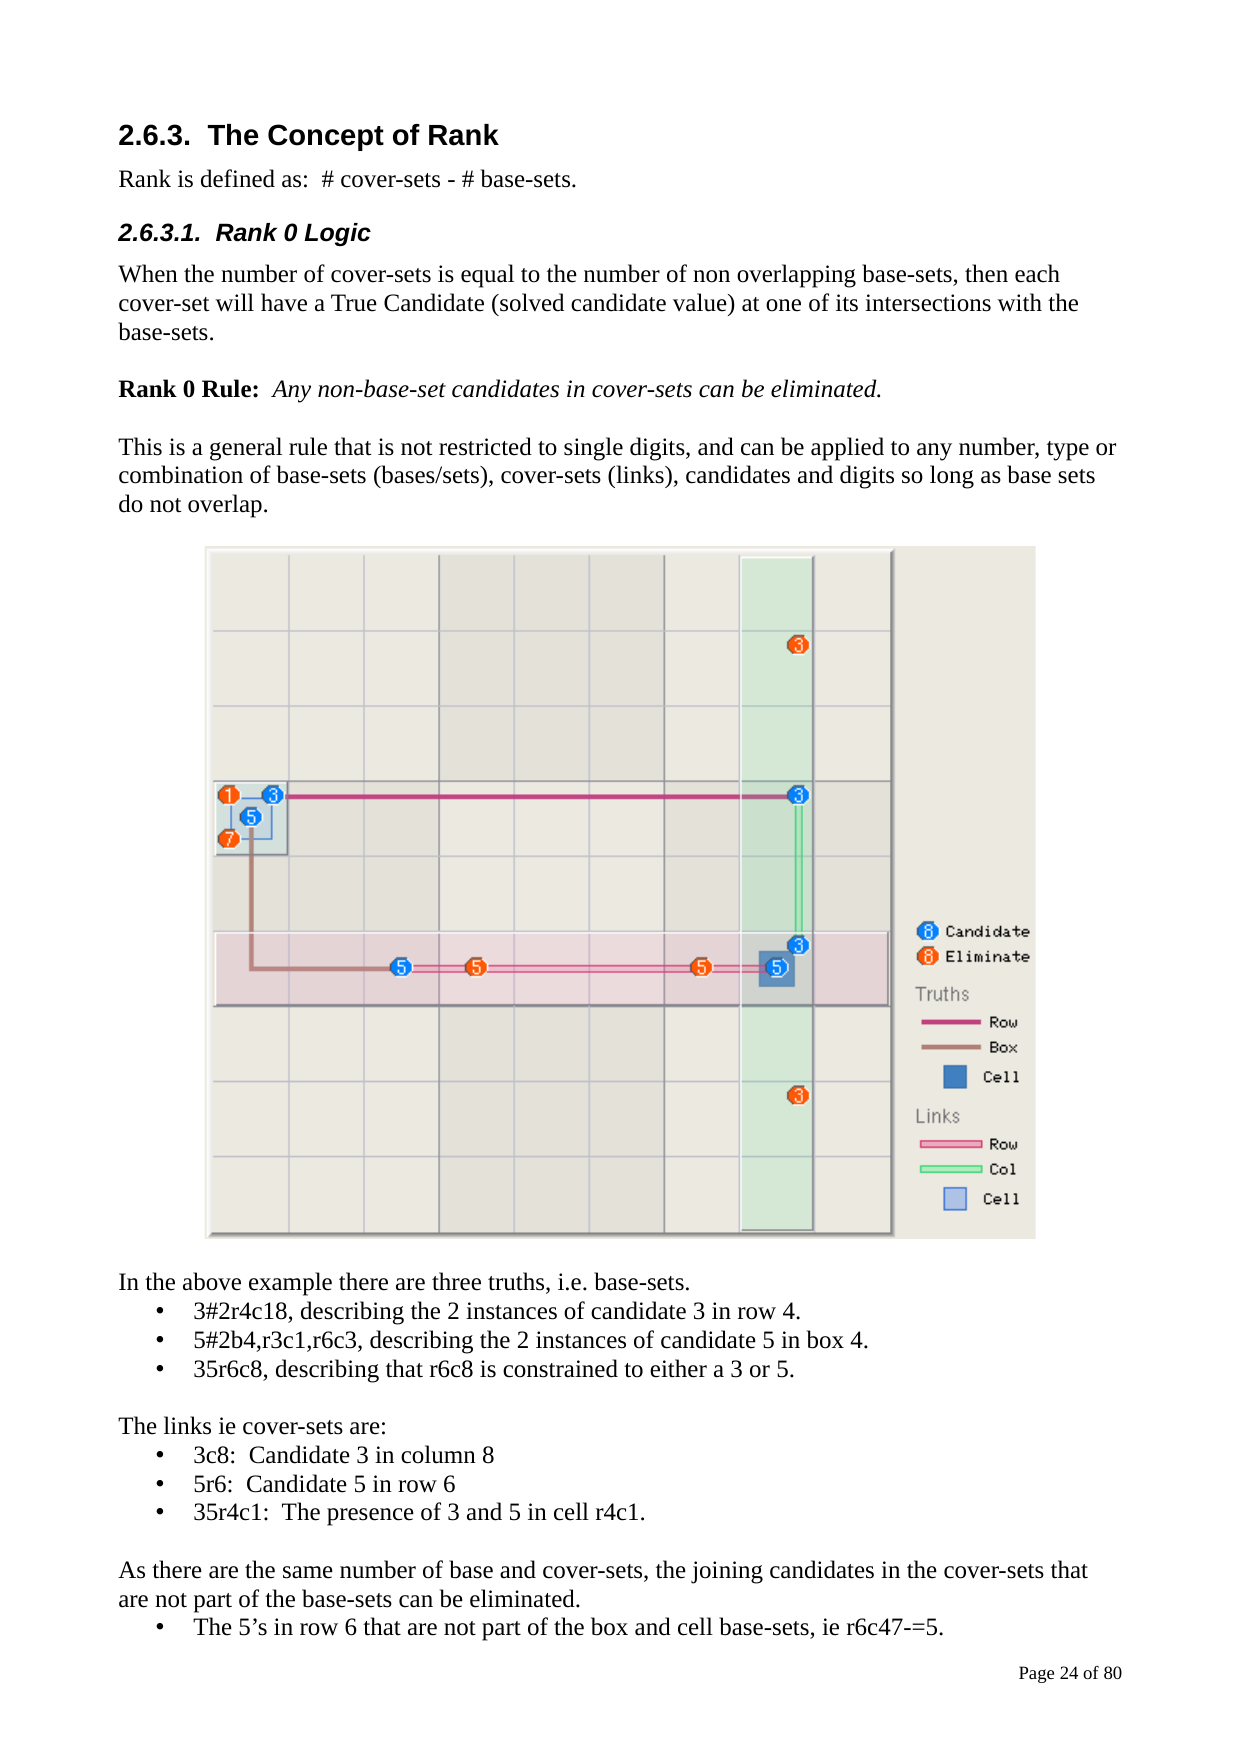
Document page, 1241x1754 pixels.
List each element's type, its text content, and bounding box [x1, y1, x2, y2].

list 5#2b4,r3c1,r6c3, describing the 2 instances of candidate 5 in box 4. [156, 1325, 1122, 1354]
picture [204, 546, 1036, 1239]
text The links ie cover-sets are: [118, 1411, 1122, 1440]
list 35r4c1: The presence of 3 and 5 in cell r4c1. [156, 1497, 1122, 1526]
list The 5’s in row 6 that are not part of the box and cell base-sets, ie r6c47-=5. [156, 1612, 1122, 1641]
text When the number of cover-sets is equal to the number of non overlapping base-sets, then each cover-set will have a True Candidate (solved candidate value) at one of its intersections with the base-sets. [118, 259, 1122, 345]
list 3#2r4c18, describing the 2 instances of candidate 3 in row 4. [156, 1296, 1122, 1325]
list 5r6: Candidate 5 in row 6 [156, 1469, 1122, 1497]
text As there are the same number of base and cover-sets, the joining candidates in the cover-sets that are not part of the base-sets can be eliminated. [118, 1555, 1122, 1612]
text Rank is defined as: # cover-sets - # base-sets. [118, 164, 1122, 193]
subtitle Rank 0 Logic [118, 218, 1122, 247]
list 35r6c8, describing that r6c8 is constrained to either a 3 or 5. [156, 1354, 1122, 1382]
list 3c8: Candidate 3 in column 8 [156, 1440, 1122, 1469]
text In the above example there are three truths, i.e. base-sets. [118, 1267, 1122, 1296]
subtitle The Concept of Rank [118, 118, 1122, 152]
text This is a general rule that is not restricted to single digits, and can be applied to any number, type or combination of base-sets (bases/sets), cover-sets (links), candidates and digits so long as base sets do not overlap. [118, 432, 1122, 518]
text Rank 0 Rule: Any non-base-set candidates in cover-sets can be eliminated. [118, 374, 1122, 403]
